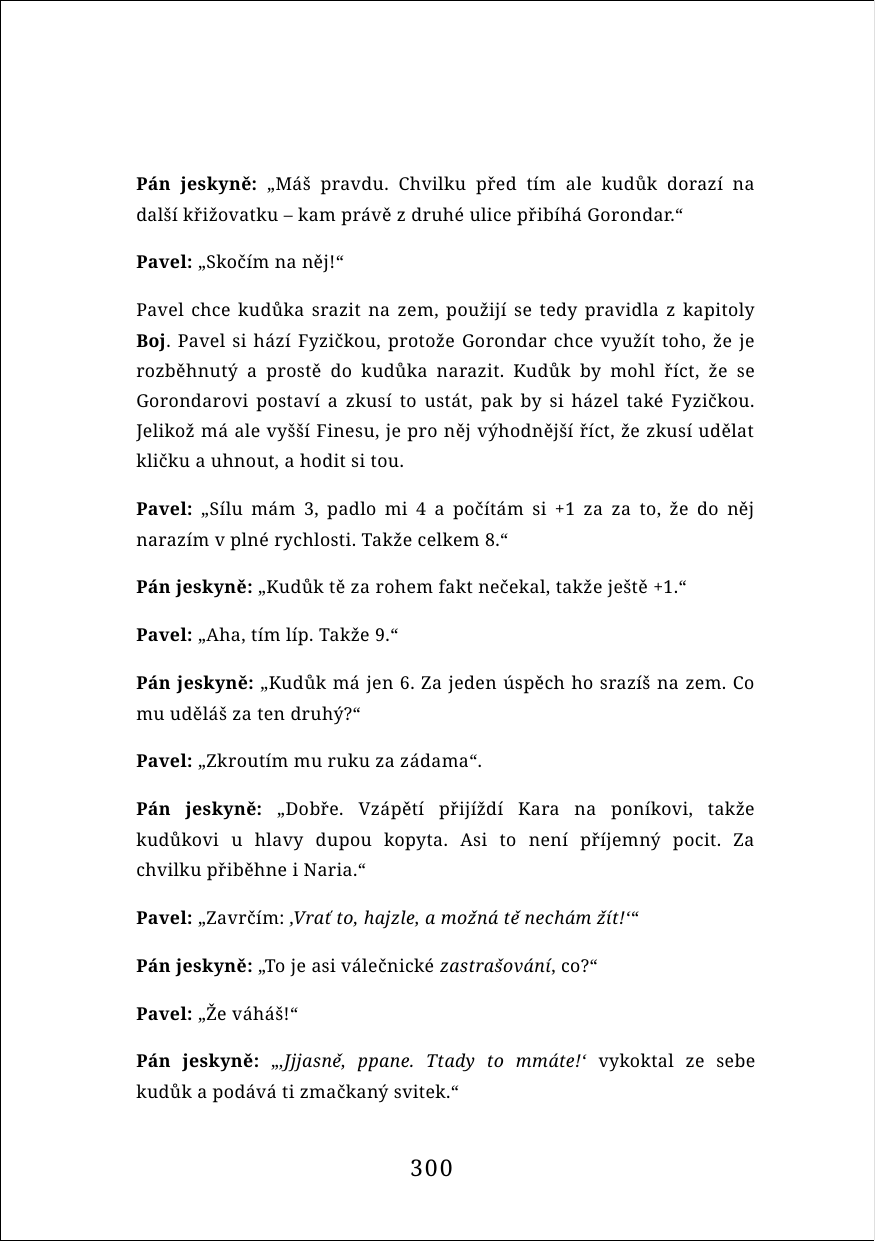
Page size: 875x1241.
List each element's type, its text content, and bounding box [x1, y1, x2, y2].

text Pán jeskyně: „‚Jjjasně, ppane. Ttady to mmáte!‘ vykoktal ze sebe kudůk a podává ti zmačkaný svitek.“ [136, 1049, 756, 1103]
text Pavel: „Sílu mám 3, padlo mi 4 a počítám si +1 za za to, že do něj narazím v plné rychlosti. Takže celkem 8.“ [136, 497, 756, 551]
text Pavel: „Aha, tím líp. Takže 9.“ [136, 623, 756, 647]
text Pán jeskyně: „Kudůk má jen 6. Za jeden úspěch ho srazíš na zem. Co mu uděláš za ten druhý?“ [136, 671, 756, 725]
text Pán jeskyně: „Kudůk tě za rohem fakt nečekal, takže ještě +1.“ [136, 575, 756, 599]
text Pavel chce kudůka srazit na zem, použijí se tedy pravidla z kapitoly Boj. Pavel si hází Fyzičkou, protože Gorondar chce využít toho, že je rozběhnutý a prostě do kudůka narazit. Kudůk by mohl říct, že se Gorondarovi postaví a zkusí to ustát, pak by si házel také Fyzičkou. Jelikož má ale vyšší Finesu, je pro něj výhodnější říct, že zkusí udělat kličku a uhnout, a hodit si tou. [136, 298, 756, 473]
text Pavel: „Zavrčím: ‚Vrať to, hajzle, a možná tě nechám žít!‘“ [136, 905, 756, 929]
text Pán jeskyně: „Máš pravdu. Chvilku před tím ale kudůk dorazí na další křižovatku – kam právě z druhé ulice přibíhá Gorondar.“ [136, 172, 756, 226]
text Pavel: „Že váháš!“ [136, 1001, 756, 1025]
text Pavel: „Zkroutím mu ruku za zádama“. [136, 749, 756, 773]
text Pavel: „Skočím na něj!“ [136, 250, 756, 274]
text Pán jeskyně: „Dobře. Vzápětí přijíždí Kara na poníkovi, takže kudůkovi u hlavy dupou kopyta. Asi to není příjemný pocit. Za chvilku přiběhne i Naria.“ [136, 797, 756, 881]
text Pán jeskyně: „To je asi válečnické zastrašování, co?“ [136, 953, 756, 977]
